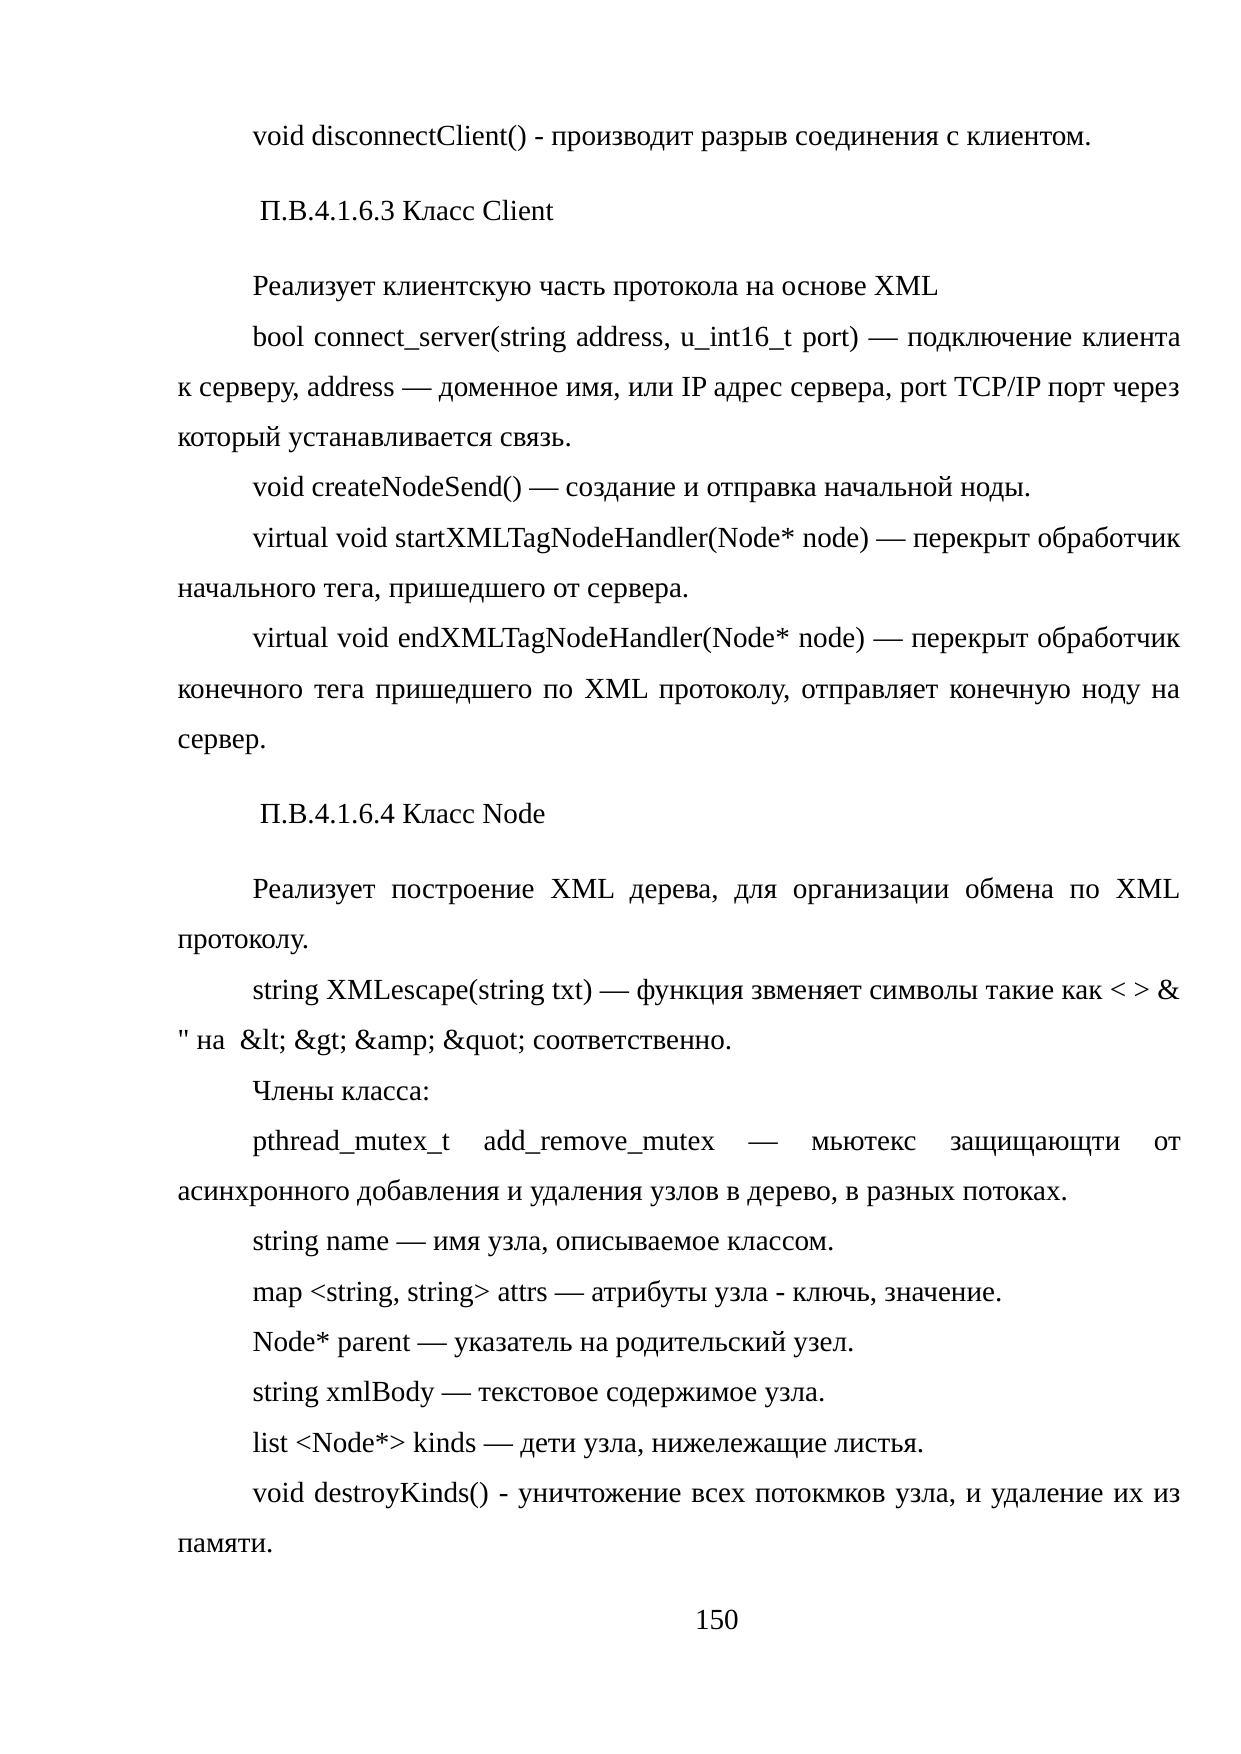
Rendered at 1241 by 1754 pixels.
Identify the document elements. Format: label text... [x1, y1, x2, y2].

text string name — имя узла, описываемое классом. [177, 1223, 1181, 1257]
text list <Node*> kinds — дети узла, нижележащие листья. [177, 1425, 1181, 1458]
text virtual void endXMLTagNodeHandler(Node* node) — перекрыт обработчик конечного тега пришедшего по XML протоколу, отправляет конечную ноду на сервер. [177, 621, 1181, 755]
text Node* parent — указатель на родительский узел. [177, 1324, 1181, 1358]
list Класс Node [252, 796, 1181, 830]
text string XMLescape(string txt) — функция звменяет символы такие как < > & " на &lt; &gt; &amp; &quot; соответственно. [177, 972, 1181, 1056]
text void createNodeSend() — создание и отправка начальной ноды. [177, 469, 1181, 503]
text pthread_mutex_t add_remove_mutex — мьютекс защищающти от асинхронного добавления и удаления узлов в дерево, в разных потоках. [177, 1123, 1181, 1207]
text Члены класса: [177, 1073, 1181, 1106]
text virtual void startXMLTagNodeHandler(Node* node) — перекрыт обработчик начального тега, пришедшего от сервера. [177, 520, 1181, 604]
text void destroyKinds() - уничтожение всех потокмков узла, и удаление их из памяти. [177, 1475, 1181, 1559]
text bool connect_server(string address, u_int16_t port) — подключение клиента к серверу, address — доменное имя, или IP адрес сервера, port TCP/IP порт через который устанавливается связь. [177, 319, 1181, 453]
text map <string, string> attrs — атрибуты узла - ключь, значение. [177, 1274, 1181, 1307]
text Реализует клиентскую часть протокола на основе XML [177, 268, 1181, 302]
list Класс Client [252, 193, 1181, 227]
text string xmlBody — текстовое содержимое узла. [177, 1374, 1181, 1408]
text void disconnectClient() - производит разрыв соединения с клиентом. [177, 118, 1181, 152]
text Реализует построение XML дерева, для организации обмена по XML протоколу. [177, 871, 1181, 955]
